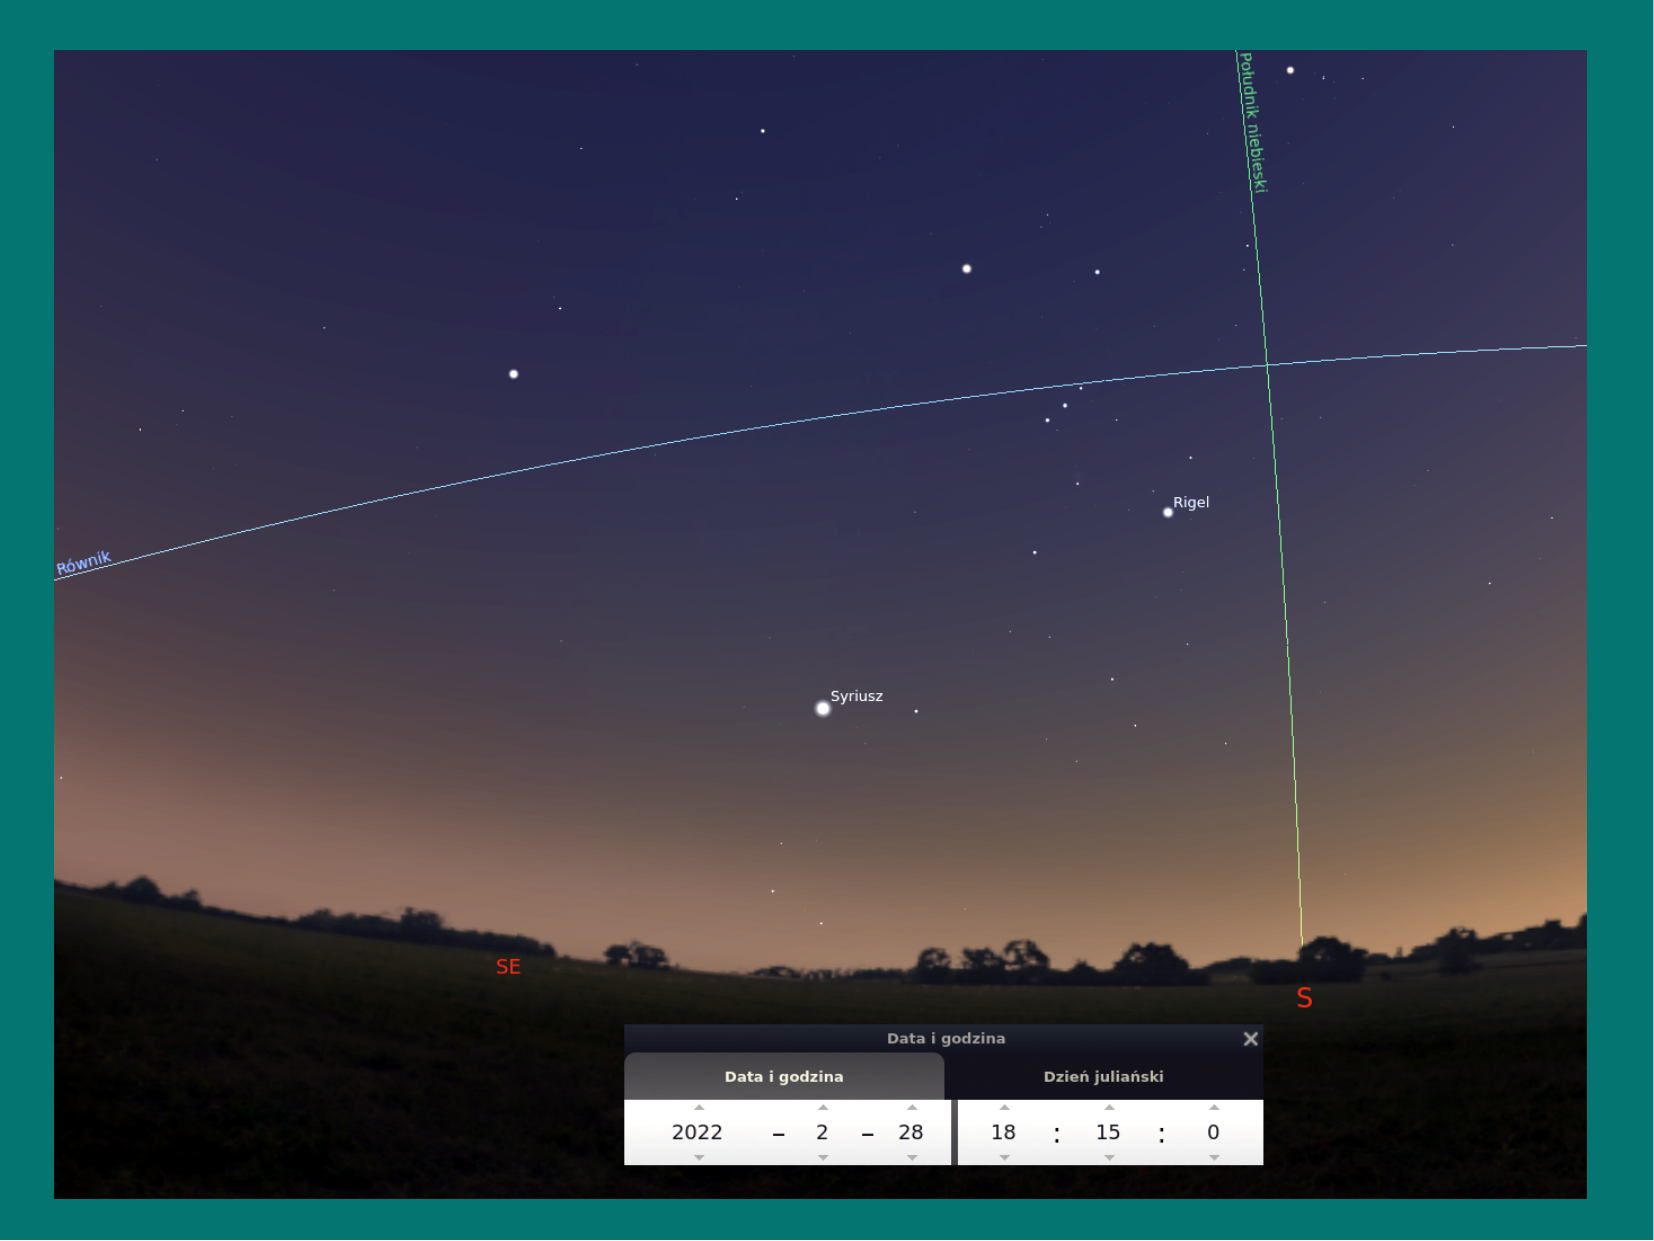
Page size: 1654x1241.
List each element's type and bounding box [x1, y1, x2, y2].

picture [54, 50, 1587, 1199]
